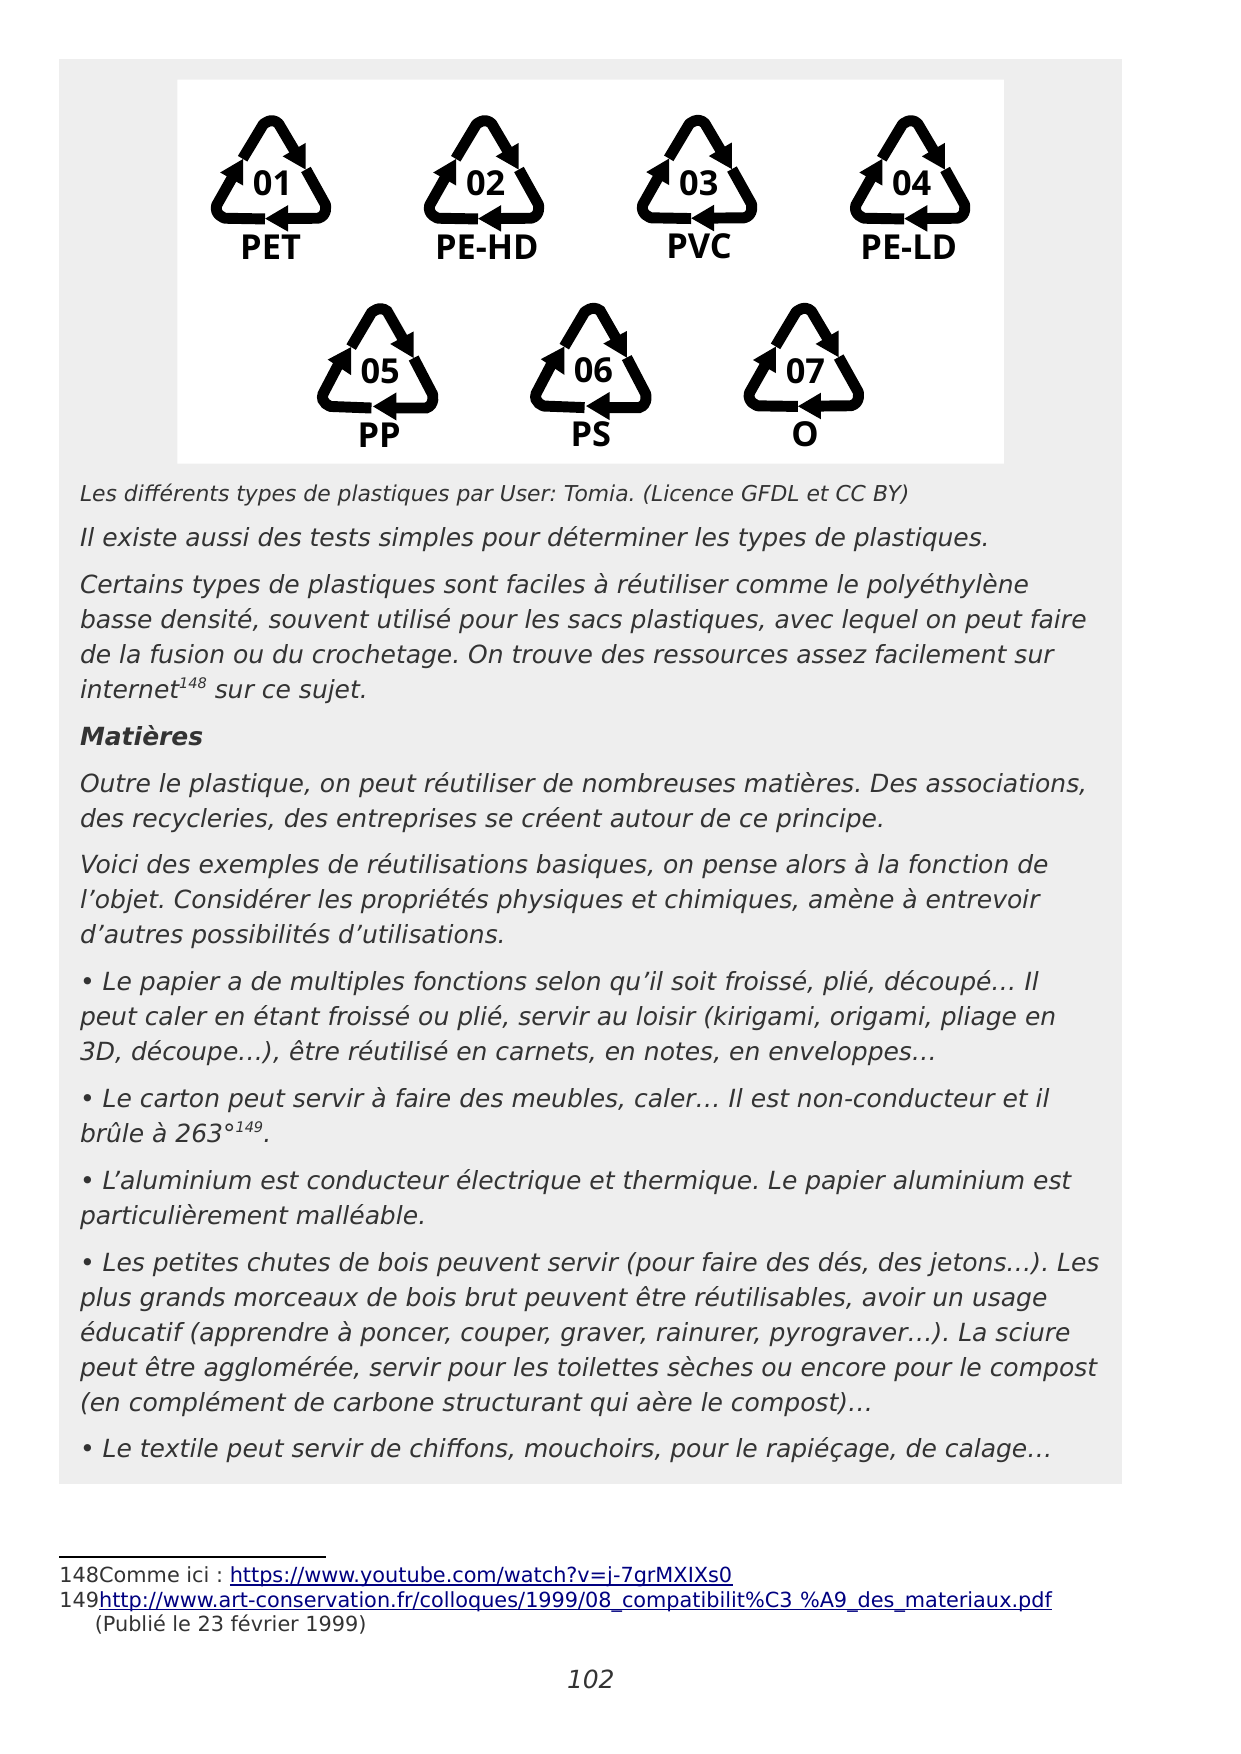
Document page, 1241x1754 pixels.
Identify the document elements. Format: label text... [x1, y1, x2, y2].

text Certains types de plastiques sont faciles à réutiliser comme le polyéthylène basse densité, souvent utilisé pour les sacs plastiques, avec lequel on peut faire de la fusion ou du crochetage. On trouve des ressources assez facilement sur internet sur ce sujet. [59, 550, 1122, 701]
text Voici des exemples de réutilisations basiques, on pense alors à la fonction de l’objet. Considérer les propriétés physiques et chimiques, amène à entrevoir d’autres possibilités d’utilisations. [59, 830, 1122, 947]
text Comme ici : https://www.youtube.com/watch?v=j-7grMXIXs0 [59, 1563, 1122, 1588]
text • Le textile peut servir de chiffons, mouchoirs, pour le rapiéçage, de calage… [59, 1414, 1122, 1484]
text • Le carton peut servir à faire des meubles, caler… Il est non-conducteur et il brûle à 263°. [59, 1063, 1122, 1145]
text • Le papier a de multiples fonctions selon qu’il soit froissé, plié, découpé… Il peut caler en étant froissé ou plié, servir au loisir (kirigami, origami, pliage en 3D, découpe…), être réutilisé en carnets, en notes, en enveloppes… [59, 947, 1122, 1063]
text Les différents types de plastiques par User: Tomia. (Licence GFDL et CC BY) [59, 461, 1122, 503]
text • L’aluminium est conducteur électrique et thermique. Le papier aluminium est particulièrement malléable. [59, 1145, 1122, 1227]
text • Les petites chutes de bois peuvent servir (pour faire des dés, des jetons…). Les plus grands morceaux de bois brut peuvent être réutilisables, avoir un usage éducatif (apprendre à poncer, couper, graver, rainurer, pyrograver…). La sciure peut être agglomérée, servir pour les toilettes sèches ou encore pour le compost (en complément de carbone structurant qui aère le compost)… [59, 1227, 1122, 1414]
text http://www.art-conservation.fr/colloques/1999/08_compatibilit%C3 %A9_des_materiaux.pdf (Publié le 23 février 1999) [59, 1588, 1122, 1636]
text Il existe aussi des tests simples pour déterminer les types de plastiques. [59, 503, 1122, 550]
text Matières [59, 701, 1122, 748]
text Outre le plastique, on peut réutiliser de nombreuses matières. Des associations, des recycleries, des entreprises se créent autour de ce principe. [59, 748, 1122, 830]
